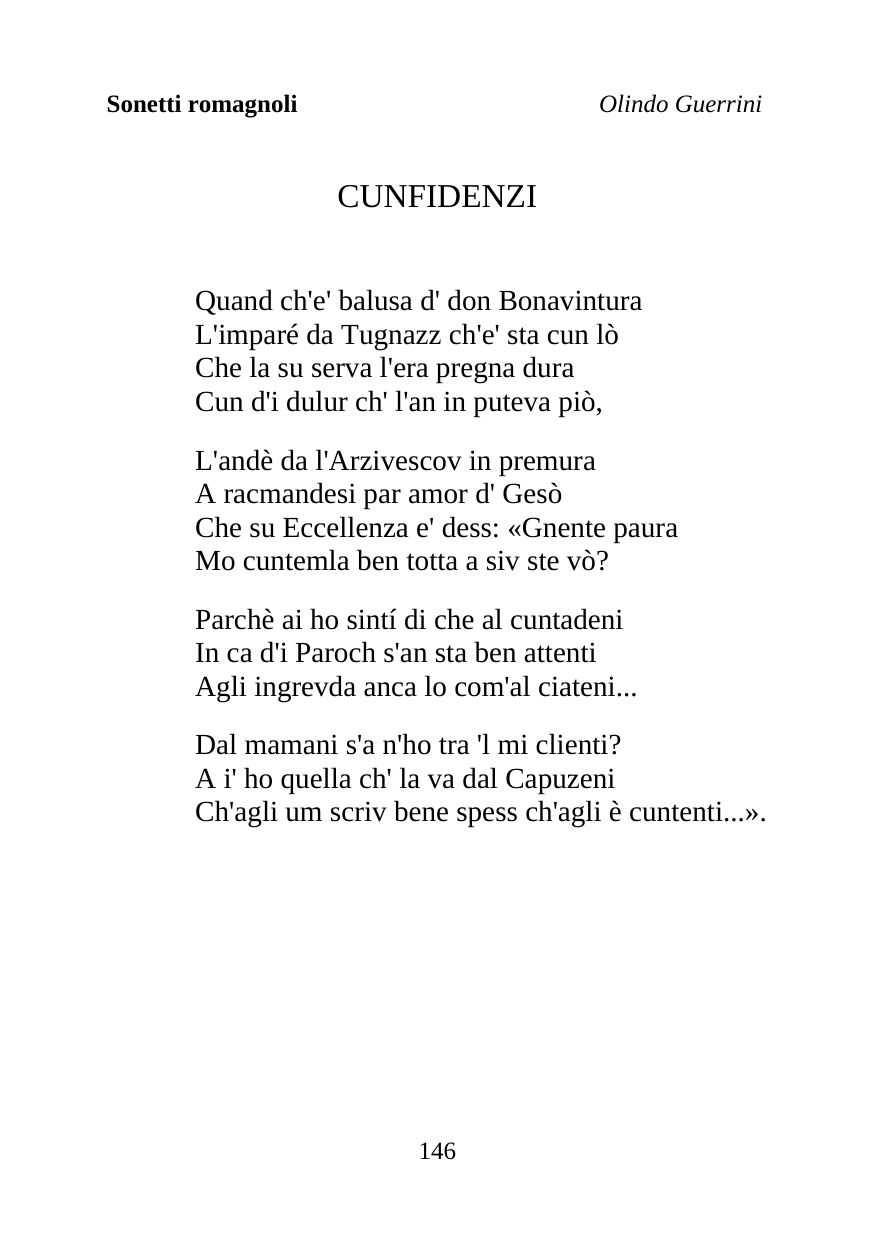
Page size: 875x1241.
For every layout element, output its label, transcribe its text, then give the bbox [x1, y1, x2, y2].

text L'andè da l'Arzivescov in premura A racmandesi par amor d' Gesò Che su Eccellenza e' dess: «Gnente paura Mo cuntemla ben totta a siv ste vò? [195, 443, 768, 577]
text Dal mamani s'a n'ho tra 'l mi clienti? A i' ho quella ch' la va dal Capuzeni Ch'agli um scriv bene spess ch'agli è cuntenti...». [195, 727, 801, 828]
text Quand ch'e' balusa d' don Bonavintura L'imparé da Tugnazz ch'e' sta cun lò Che la su serva l'era pregna dura Cun d'i dulur ch' l'an in puteva piò, [195, 283, 768, 418]
subtitle CUNFIDENZI [106, 176, 768, 214]
text Parchè ai ho sintí di che al cuntadeni In ca d'i Paroch s'an sta ben attenti Agli ingrevda anca lo com'al ciateni... [195, 602, 768, 702]
